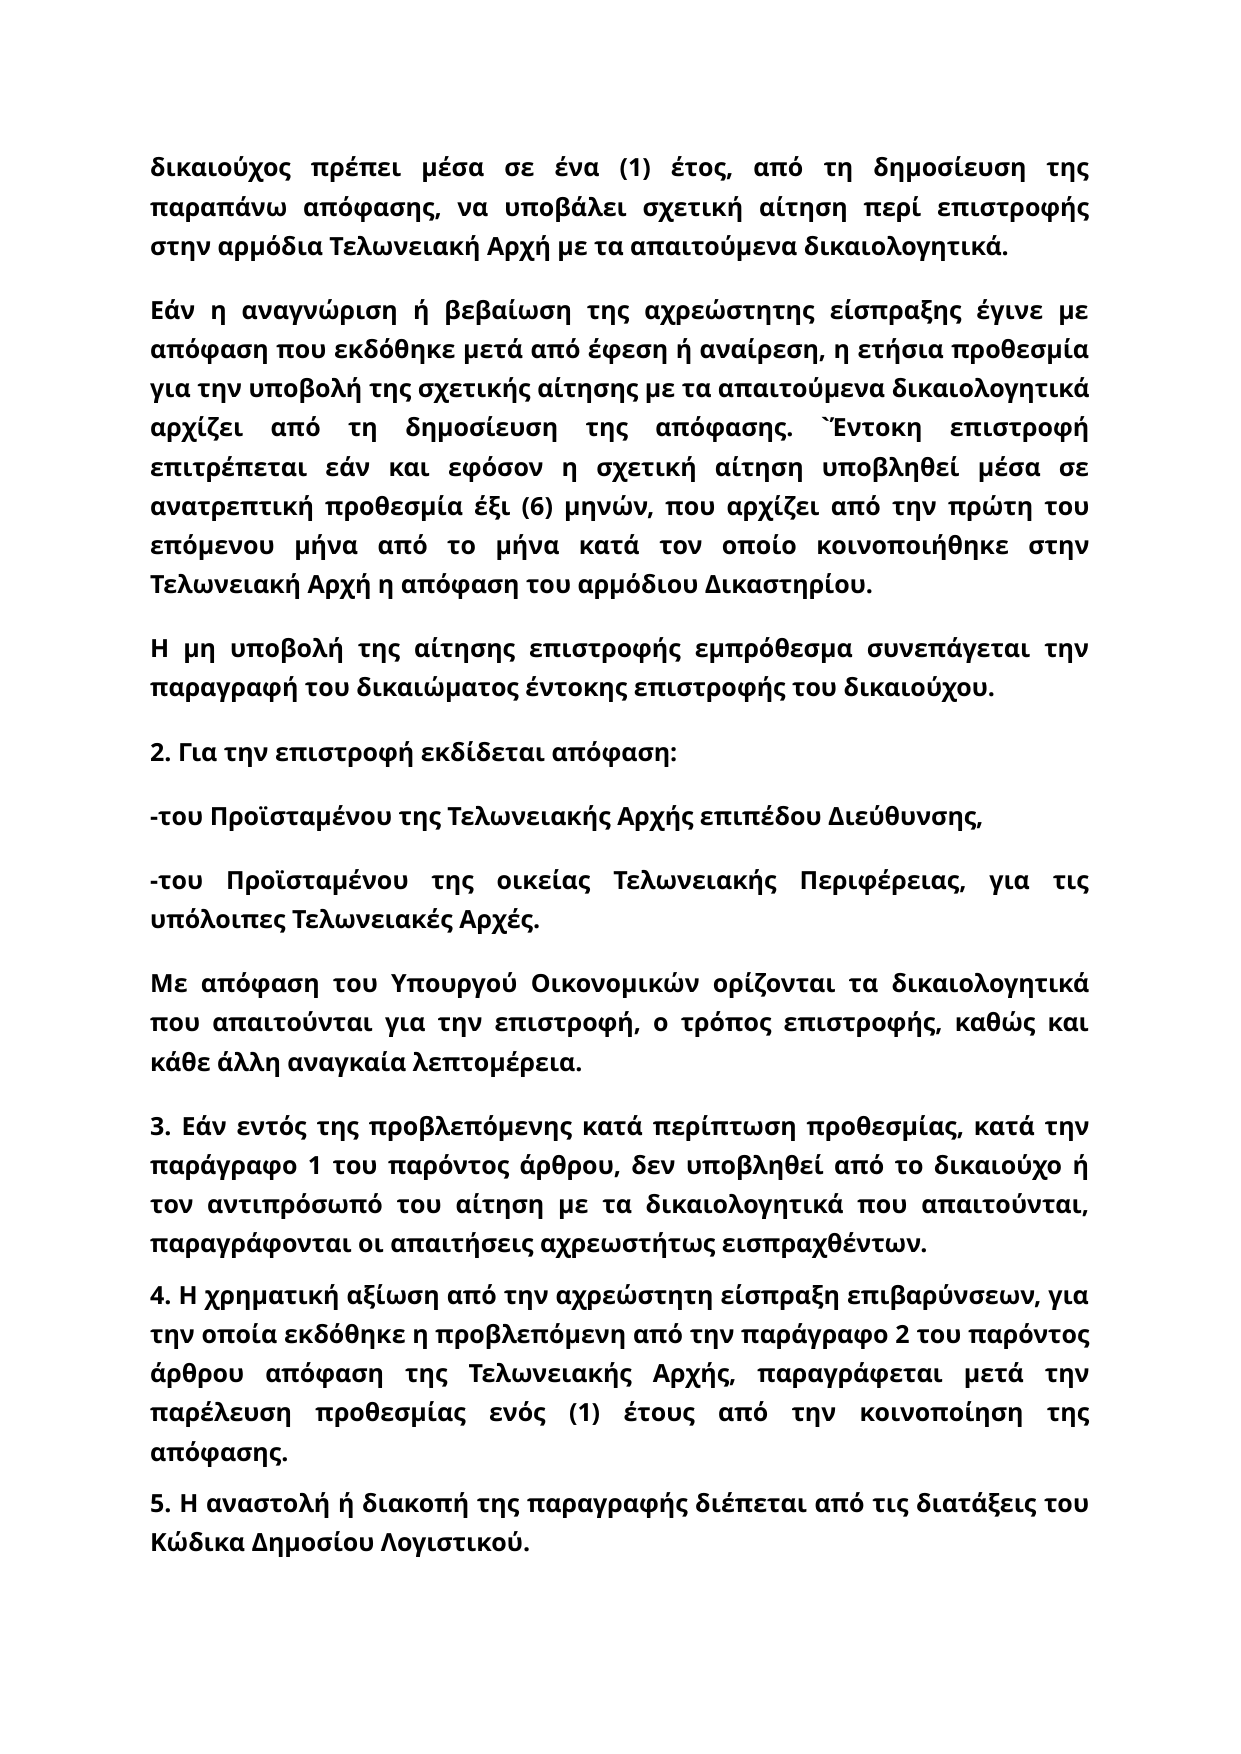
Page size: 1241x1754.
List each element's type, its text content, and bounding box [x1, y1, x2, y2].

text δικαιούχος πρέπει μέσα σε ένα (1) έτος, από τη δημοσίευση της παραπάνω απόφασης, να υποβάλει σχετική αίτηση περί επιστροφής στην αρμόδια Τελωνειακή Αρχή με τα απαιτούμενα δικαιολογητικά. [150, 150, 1090, 262]
text 5. Η αναστολή ή διακοπή της παραγραφής διέπεται από τις διατάξεις του Κώδικα Δημοσίου Λογιστικού. [150, 1486, 1090, 1559]
text -του Προϊσταμένου της Τελωνειακής Αρχής επιπέδου Διεύθυνσης, [150, 798, 1090, 832]
text 3. Εάν εντός της προβλεπόμενης κατά περίπτωση προθεσμίας, κατά την παράγραφο 1 του παρόντος άρθρου, δεν υποβληθεί από το δικαιούχο ή τον αντιπρόσωπό του αίτηση με τα δικαιολογητικά που απαιτούνται, παραγράφονται οι απαιτήσεις αχρεωστήτως εισπραχθέντων. [150, 1108, 1090, 1260]
text Με απόφαση του Υπουργού Οικονομικών ορίζονται τα δικαιολογητικά που απαιτούνται για την επιστροφή, ο τρόπος επιστροφής, καθώς και κάθε άλλη αναγκαία λεπτομέρεια. [150, 966, 1090, 1078]
text -του Προϊσταμένου της οικείας Τελωνειακής Περιφέρειας, για τις υπόλοιπες Τελωνειακές Αρχές. [150, 862, 1090, 936]
text 2. Για την επιστροφή εκδίδεται απόφαση: [150, 734, 1090, 768]
text Η μη υποβολή της αίτησης επιστροφής εμπρόθεσμα συνεπάγεται την παραγραφή του δικαιώματος έντοκης επιστροφής του δικαιούχου. [150, 631, 1090, 704]
text 4. Η χρηματική αξίωση από την αχρεώστητη είσπραξη επιβαρύνσεων, για την οποία εκδόθηκε η προβλεπόμενη από την παράγραφο 2 του παρόντος άρθρου απόφαση της Τελωνειακής Αρχής, παραγράφεται μετά την παρέλευση προθεσμίας ενός (1) έτους από την κοινοποίηση της απόφασης. [150, 1277, 1090, 1468]
text Εάν η αναγνώριση ή βεβαίωση της αχρεώστητης είσπραξης έγινε με απόφαση που εκδόθηκε μετά από έφεση ή αναίρεση, η ετήσια προθεσμία για την υποβολή της σχετικής αίτησης με τα απαιτούμενα δικαιολογητικά αρχίζει από τη δημοσίευση της απόφασης. `Έντοκη επιστροφή επιτρέπεται εάν και εφόσον η σχετική αίτηση υποβληθεί μέσα σε ανατρεπτική προθεσμία έξι (6) μηνών, που αρχίζει από την πρώτη του επόμενου μήνα από το μήνα κατά τον οποίο κοινοποιήθηκε στην Τελωνειακή Αρχή η απόφαση του αρμόδιου Δικαστηρίου. [150, 292, 1090, 601]
